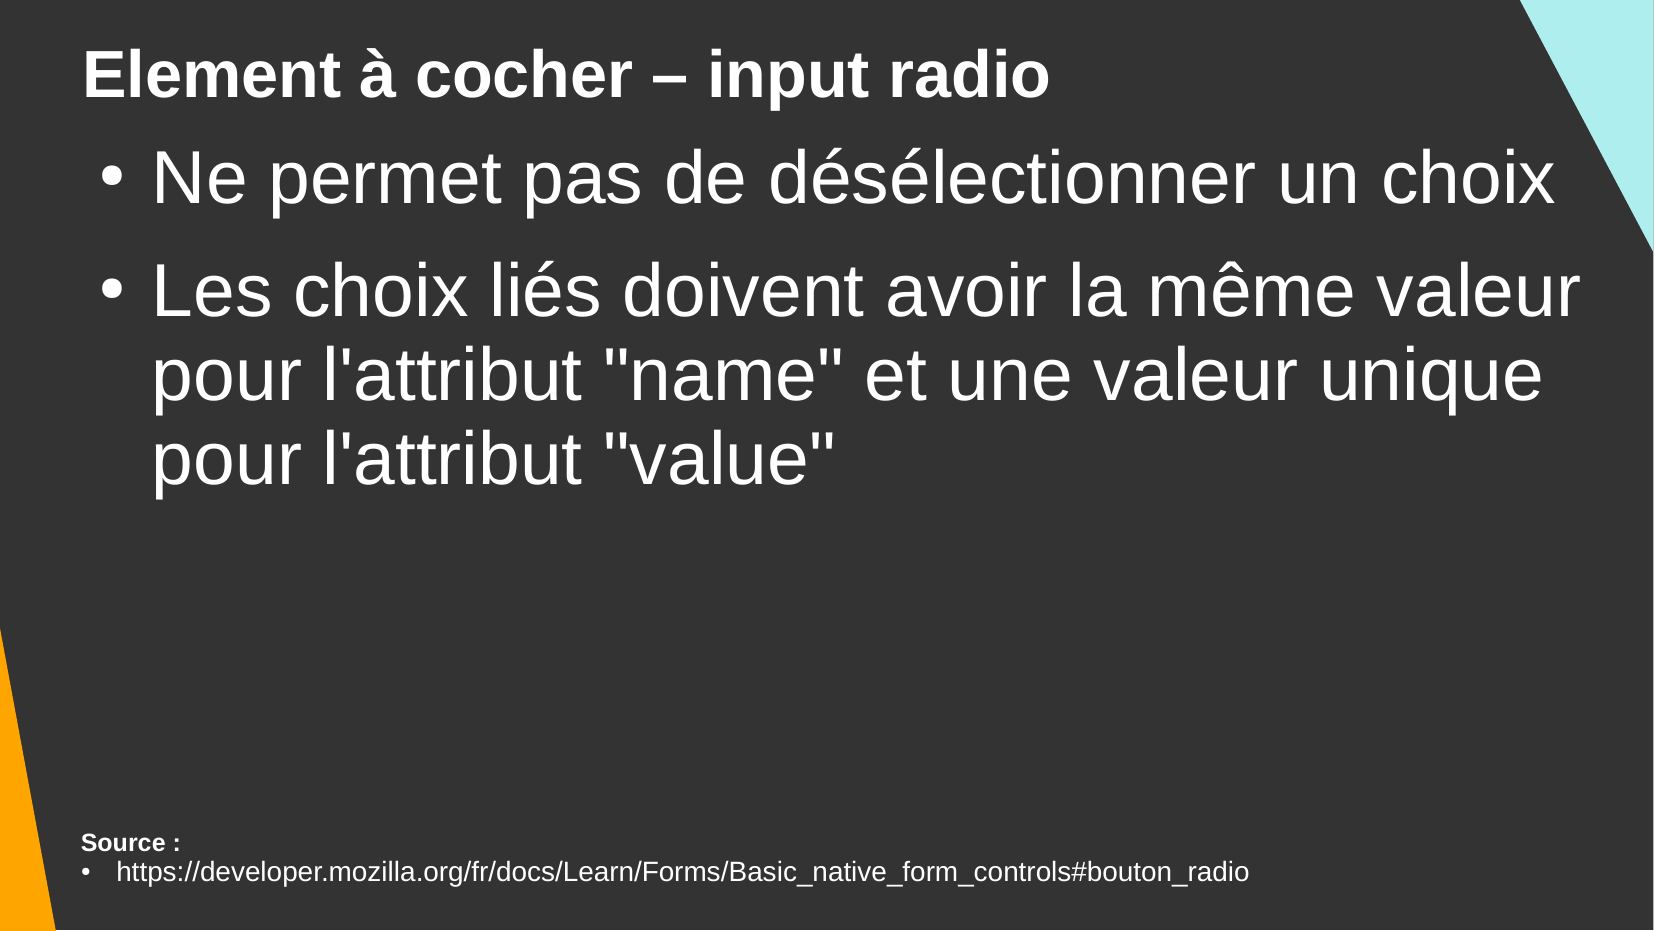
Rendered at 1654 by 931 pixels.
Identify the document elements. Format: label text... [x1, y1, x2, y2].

title Element à cocher – input radio [82, 37, 1571, 114]
list Ne permet pas de désélectionner un choix Les choix liés doivent avoir la même valeur pour l'attribut "name" et une valeur unique pour l'attribut "value" [80, 135, 1619, 756]
text_box [0, 628, 56, 931]
text_box [1519, 0, 1654, 254]
text_box Source : https://developer.mozilla.org/fr/docs/Learn/Forms/Basic_native_form_controls#bouton_radio [66, 820, 1552, 896]
